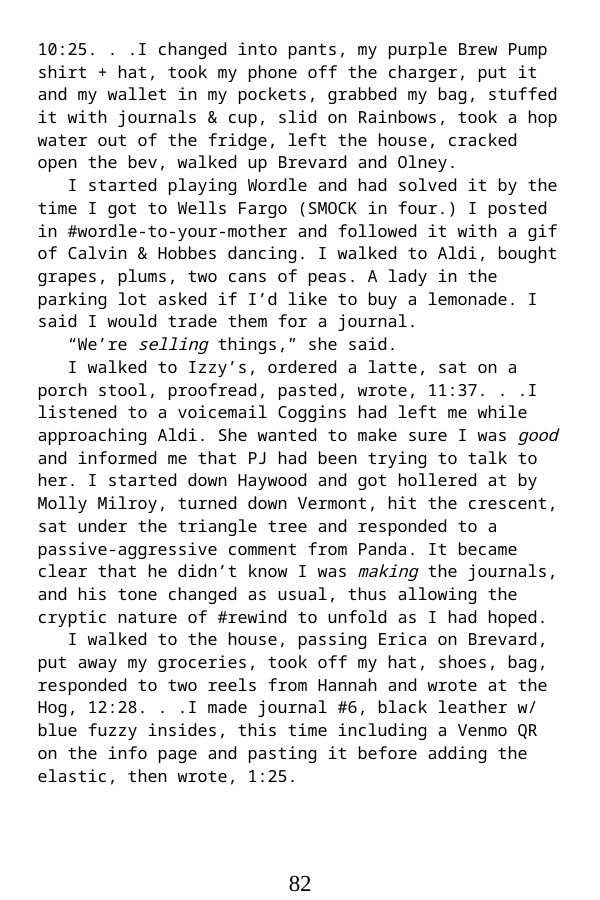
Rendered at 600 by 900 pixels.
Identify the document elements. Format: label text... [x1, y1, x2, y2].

text I walked to Izzy’s, ordered a latte, sat on a porch stool, proofread, pasted, wrote, 11:37. . .I listened to a voicemail Coggins had left me while approaching Aldi. She wanted to make sure I was good and informed me that PJ had been trying to talk to her. I started down Haywood and got hollered at by Molly Milroy, turned down Vermont, hit the crescent, sat under the triangle tree and responded to a passive-aggressive comment from Panda. It became clear that he didn’t know I was making the journals, and his tone changed as usual, thus allowing the cryptic nature of #rewind to unfold as I had hoped. [37, 355, 562, 628]
text I walked to the house, passing Erica on Brevard, put away my groceries, took off my hat, shoes, bag, responded to two reels from Hannah and wrote at the Hog, 12:28. . .I made journal #6, black leather w/ blue fuzzy insides, this time including a Venmo QR on the info page and pasting it before adding the elastic, then wrote, 1:25. [37, 628, 562, 787]
text “We’re selling things,” she said. [37, 333, 562, 355]
text I started playing Wordle and had solved it by the time I got to Wells Fargo (SMOCK in four.) I posted in #wordle-to-your-mother and followed it with a gif of Calvin & Hobbes dancing. I walked to Aldi, bought grapes, plums, two cans of peas. A lady in the parking lot asked if I’d like to buy a lemonade. I said I would trade them for a journal. [37, 174, 562, 333]
text 10:25. . .I changed into pants, my purple Brew Pump shirt + hat, took my phone off the charger, put it and my wallet in my pockets, grabbed my bag, stuffed it with journals & cup, slid on Rainbows, took a hop water out of the fridge, left the house, cracked open the bev, walked up Brevard and Olney. [37, 37, 562, 174]
